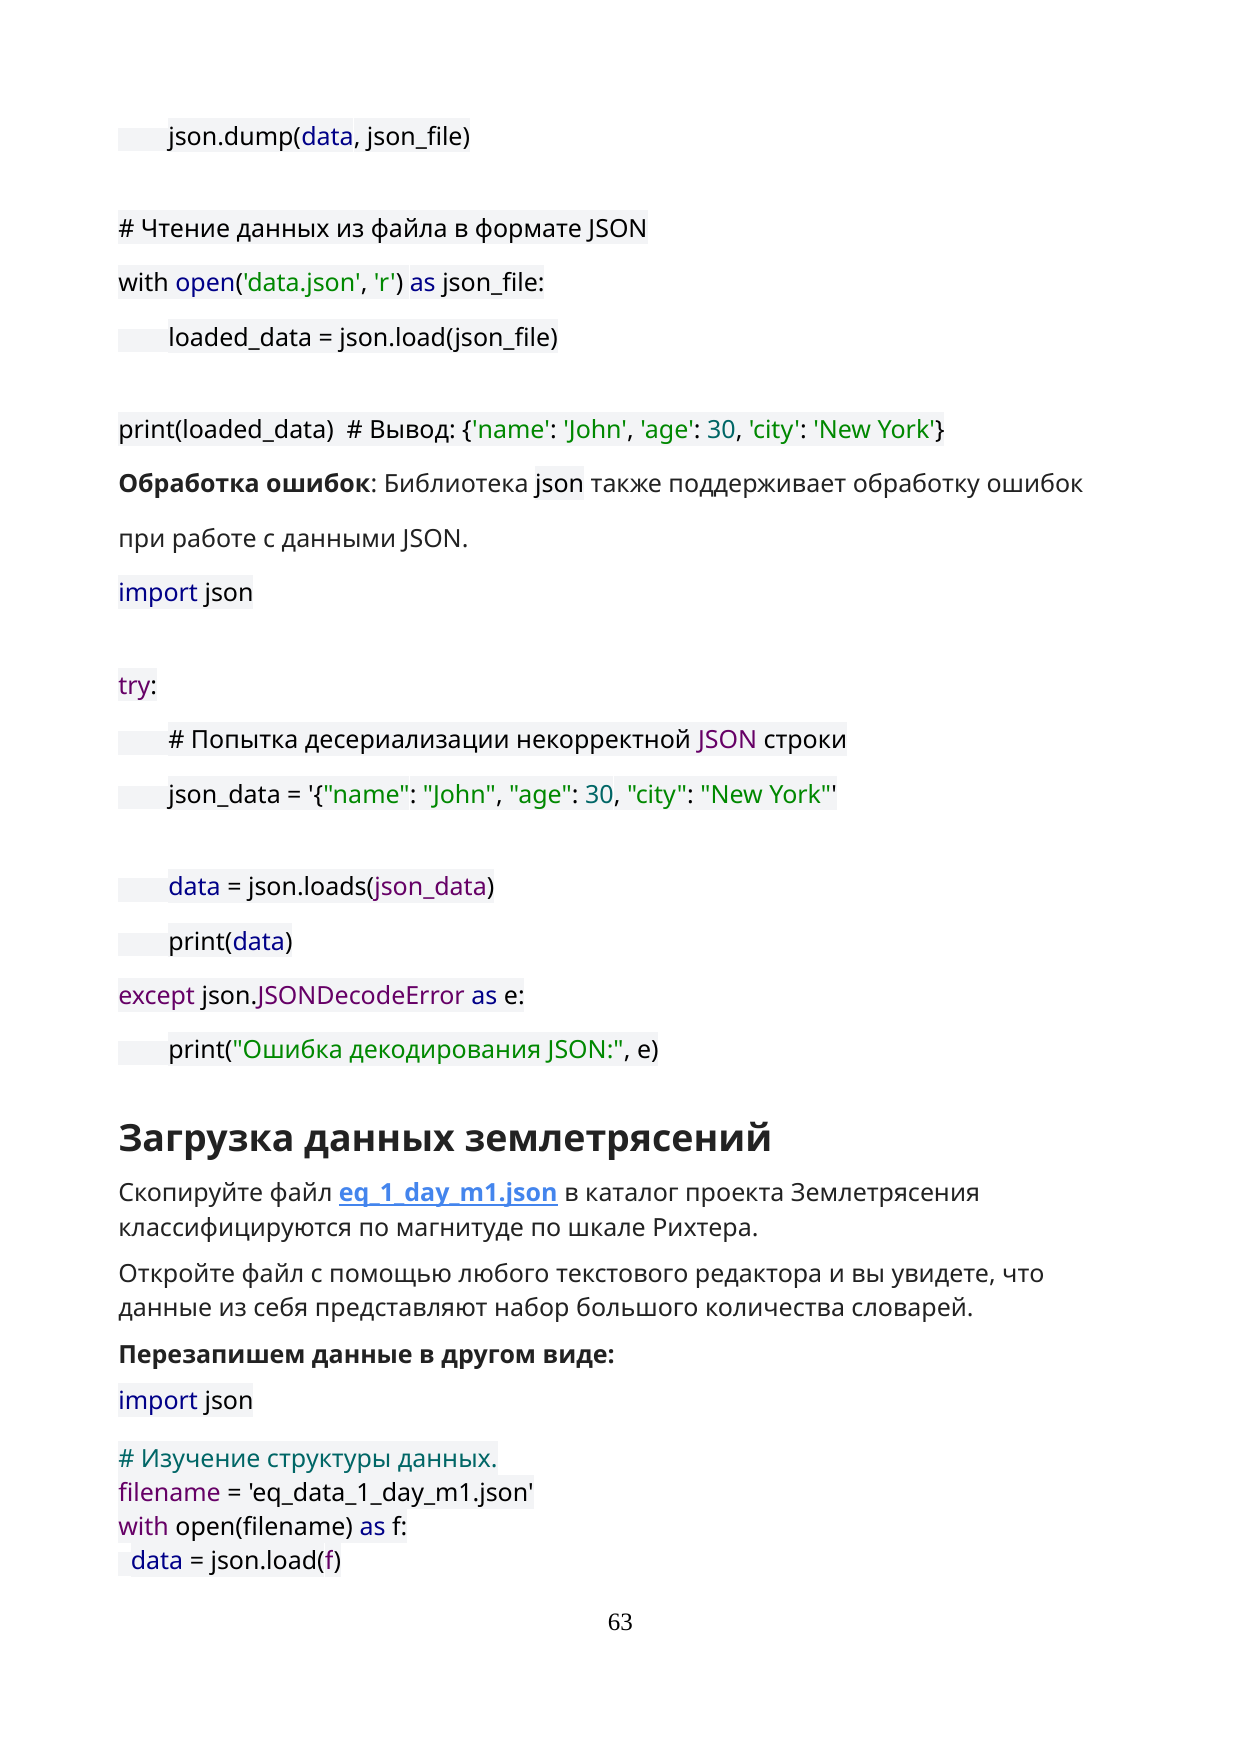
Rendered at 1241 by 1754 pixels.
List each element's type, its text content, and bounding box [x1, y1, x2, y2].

text with open(filename) as f: [118, 1509, 1122, 1543]
text Обработка ошибок: Библиотека json также поддерживает обработку ошибок при работе с данными JSON. [118, 466, 1122, 555]
text loaded_data = json.load(json_file) [118, 319, 1122, 353]
text data = json.loads(json_data) [118, 869, 1122, 903]
text print(loaded_data) # Вывод: {'name': 'John', 'age': 30, 'city': 'New York'} [118, 412, 1122, 446]
text filename = 'eq_data_1_day_m1.json' [118, 1475, 1122, 1509]
subtitle Загрузка данных землетрясений [118, 1112, 1122, 1163]
text try: [118, 667, 1122, 701]
text json.dump(data, json_file) [118, 118, 1122, 152]
text # Изучение структуры данных. [118, 1441, 1122, 1475]
text # Чтение данных из файла в формате JSON [118, 210, 1122, 244]
text Перезапишем данные в другом виде: [118, 1336, 1122, 1370]
text print(data) [118, 923, 1122, 957]
text except json.JSONDecodeError as e: [118, 978, 1122, 1012]
text print("Ошибка декодирования JSON:", e) [118, 1032, 1122, 1066]
text json_data = '{"name": "John", "age": 30, "city": "New York"' [118, 776, 1122, 810]
text with open('data.json', 'r') as json_file: [118, 265, 1122, 299]
text import json [118, 575, 1122, 609]
text # Попытка десериализации некорректной JSON строки [118, 722, 1122, 756]
text Откройте файл с помощью любого текстового редактора и вы увидете, что данные из себя представляют набор большого количества словарей. [118, 1256, 1122, 1324]
text data = json.load(f) [118, 1543, 1122, 1577]
text Скопируйте файл eq_1_day_m1.json в каталог проекта Землетрясения классифицируются по магнитуде по шкале Рихтера. [118, 1175, 1122, 1243]
text import json [118, 1383, 1122, 1417]
